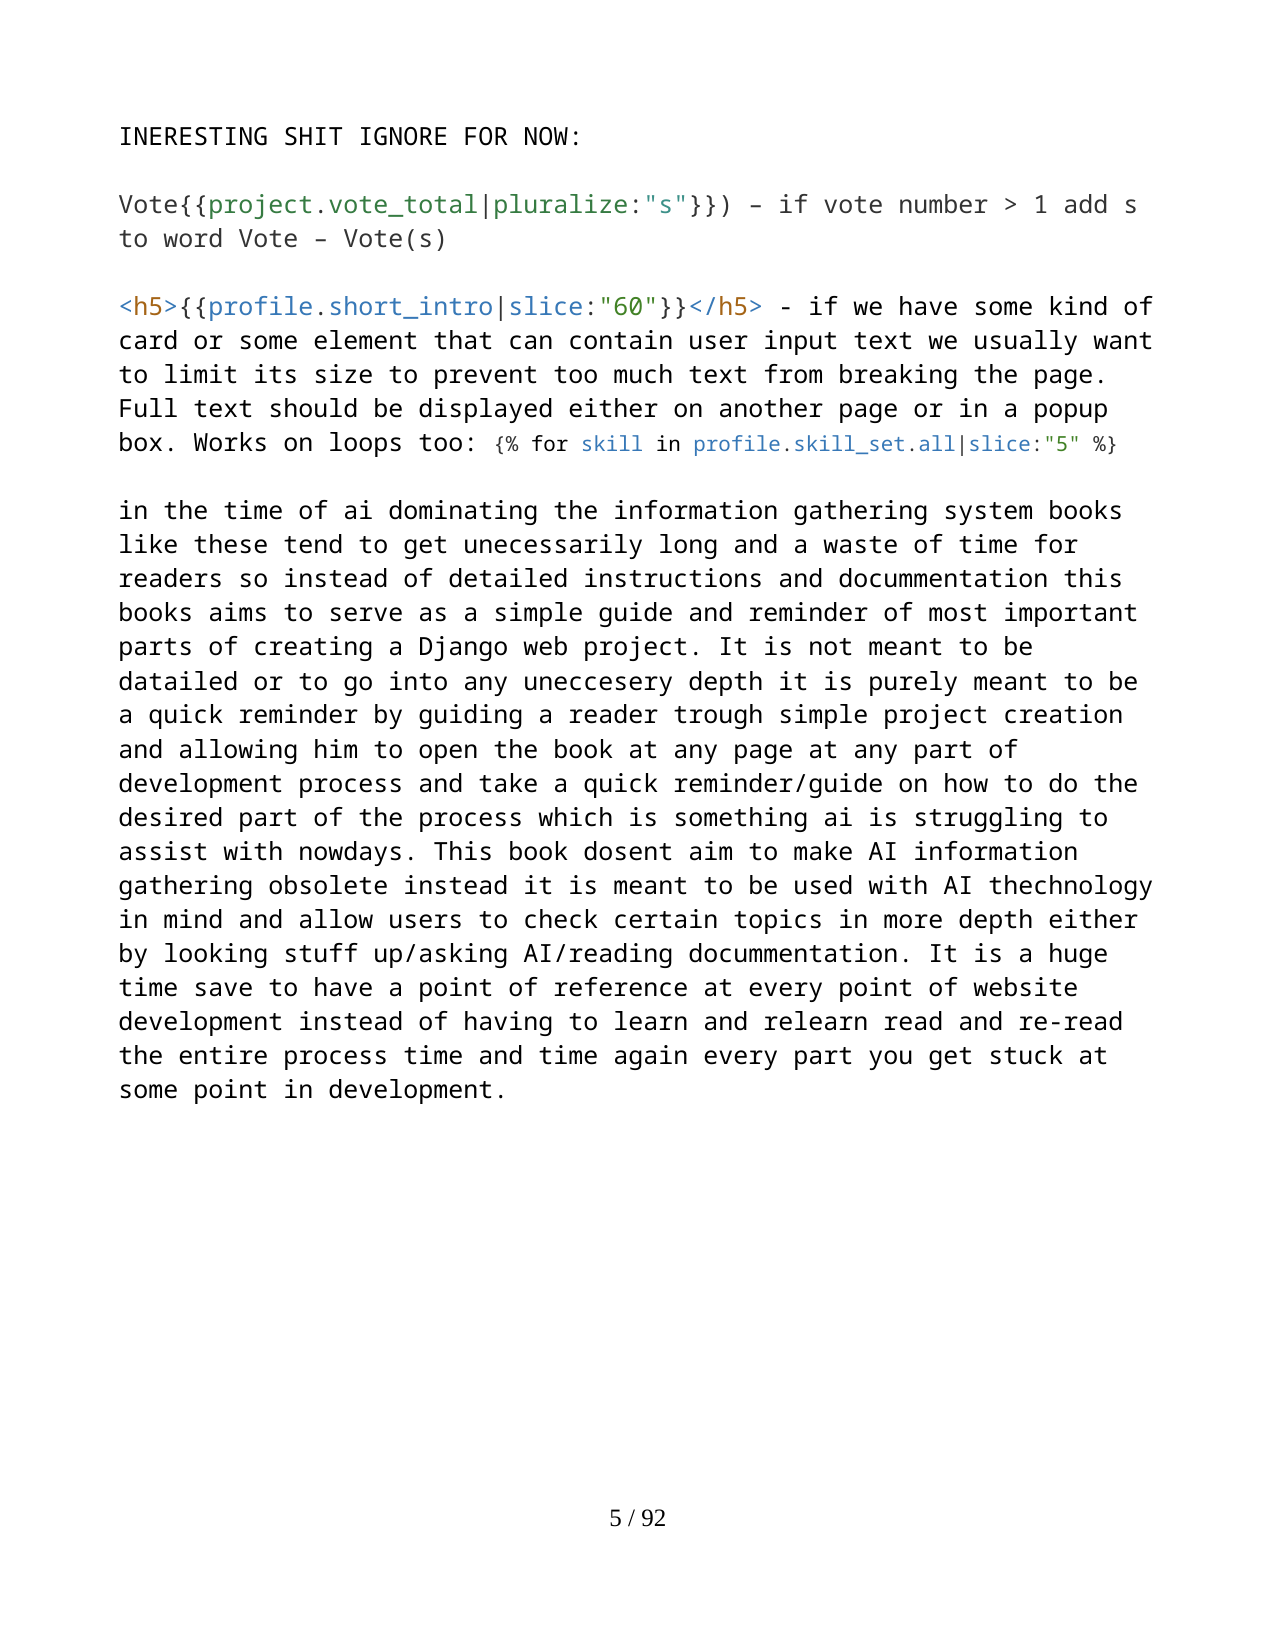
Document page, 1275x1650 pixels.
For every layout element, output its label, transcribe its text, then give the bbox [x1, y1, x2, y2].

text Vote{{project.vote_total|pluralize:"s"}}) – if vote number > 1 add s to word Vote – Vote(s) [118, 186, 1157, 254]
text in the time of ai dominating the information gathering system books like these tend to get unecessarily long and a waste of time for readers so instead of detailed instructions and docummentation this books aims to serve as a simple guide and reminder of most important parts of creating a Django web project. It is not meant to be datailed or to go into any uneccesery depth it is purely meant to be a quick reminder by guiding a reader trough simple project creation and allowing him to open the book at any page at any part of development process and take a quick reminder/guide on how to do the desired part of the process which is something ai is struggling to assist with nowdays. This book dosent aim to make AI information gathering obsolete instead it is meant to be used with AI thechnology in mind and allow users to check certain topics in more depth either by looking stuff up/asking AI/reading docummentation. It is a huge time save to have a point of reference at every point of website development instead of having to learn and relearn read and re-read the entire process time and time again every part you get stuck at some point in development. [118, 493, 1157, 1106]
text <h5>{{profile.short_intro|slice:"60"}}</h5> - if we have some kind of card or some element that can contain user input text we usually want to limit its size to prevent too much text from breaking the page. Full text should be displayed either on another page or in a popup box. Works on loops too: {% for skill in profile.skill_set.all|slice:"5" %} [118, 288, 1157, 459]
text INERESTING SHIT IGNORE FOR NOW: [118, 118, 1157, 152]
